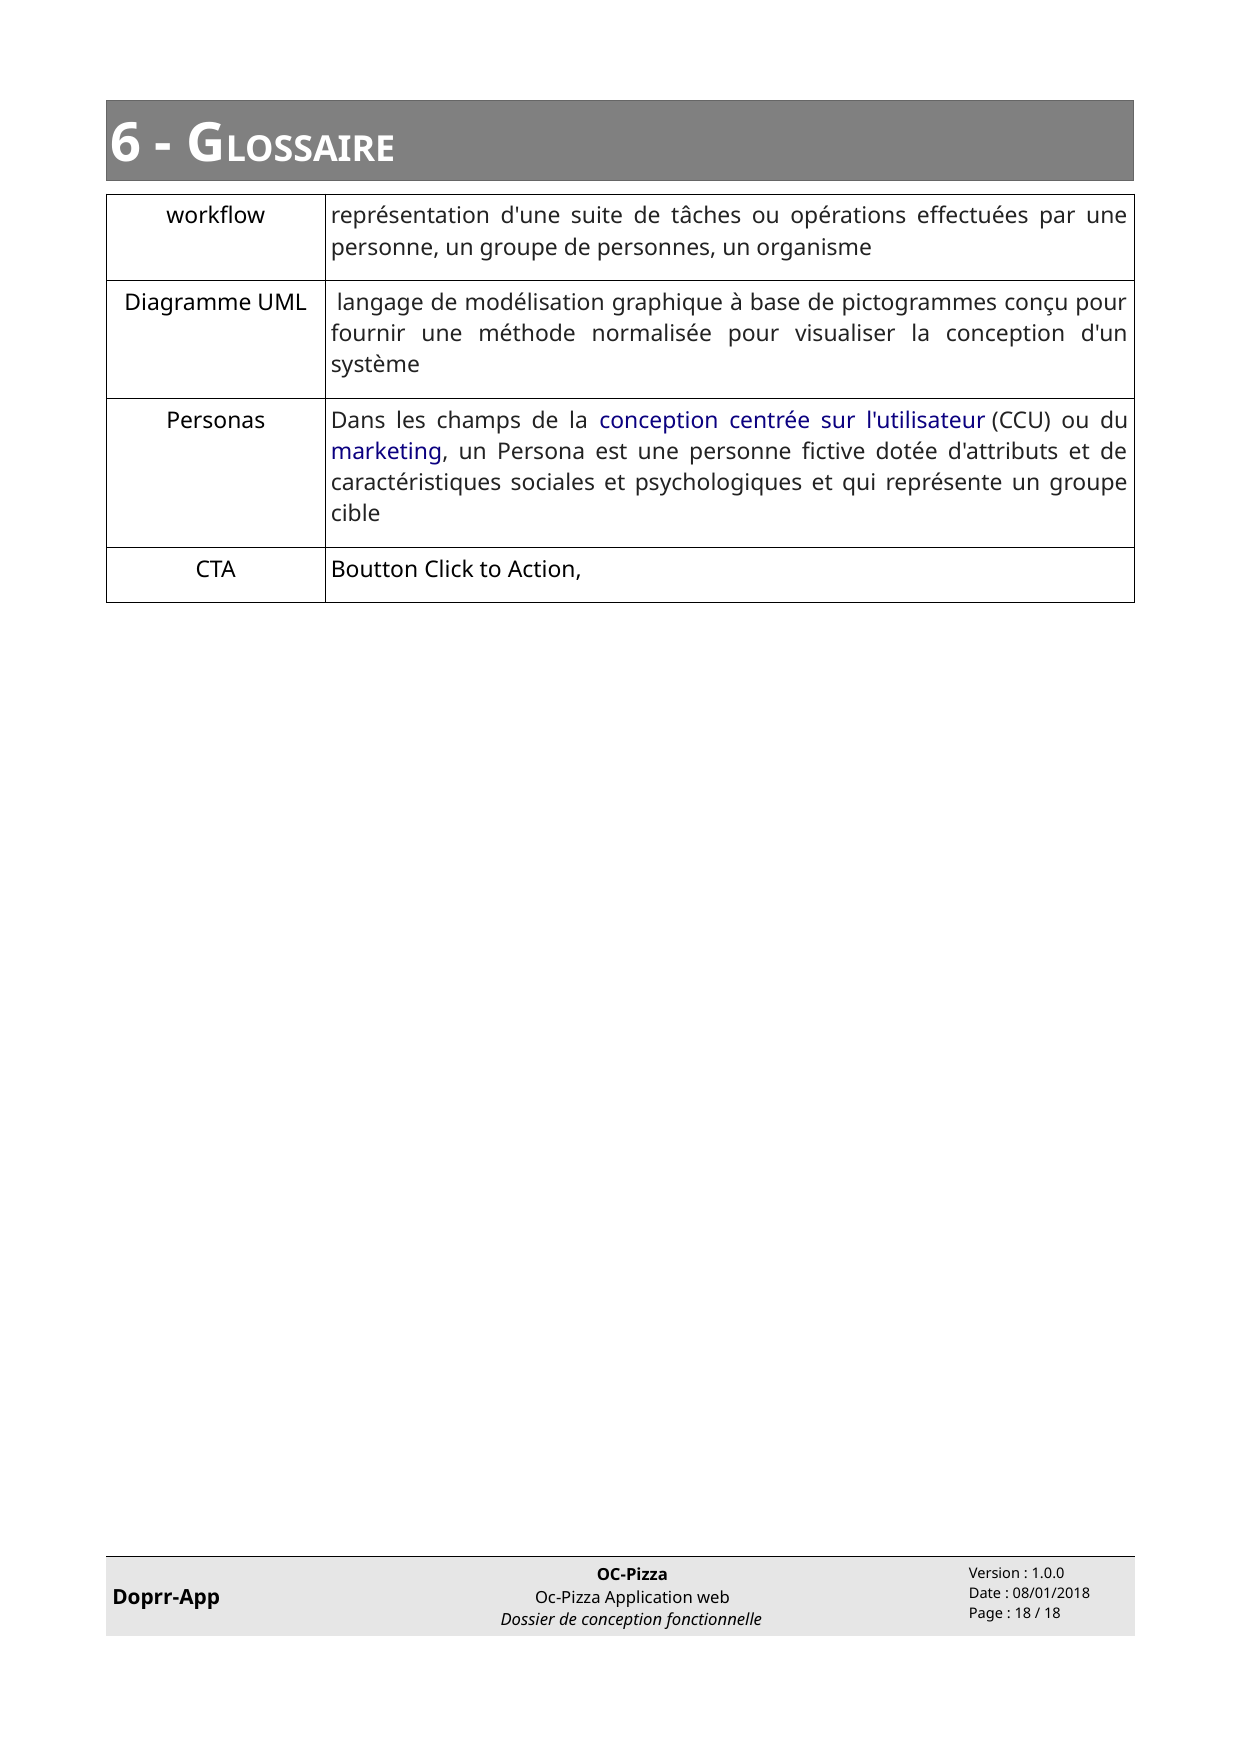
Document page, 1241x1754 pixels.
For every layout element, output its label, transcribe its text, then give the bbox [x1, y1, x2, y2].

table_cell Boutton Click to Action, [326, 548, 1134, 602]
table_cell Dans les champs de la conception centrée sur l'utilisateur (CCU) ou du marketing, un Persona est une personne fictive dotée d'attributs et de caractéristiques sociales et psychologiques et qui représente un groupe cible [326, 399, 1134, 547]
table_cell Personas [107, 399, 325, 547]
subtitle Glossaire [107, 101, 1133, 180]
table_cell Diagramme UML [107, 281, 325, 398]
table_cell langage de modélisation graphique à base de pictogrammes conçu pour fournir une méthode normalisée pour visualiser la conception d'un système [326, 281, 1134, 398]
table_header représentation d'une suite de tâches ou opérations effectuées par une personne, un groupe de personnes, un organisme [326, 195, 1134, 280]
table_cell CTA [107, 548, 325, 602]
table_header workflow [107, 195, 325, 280]
